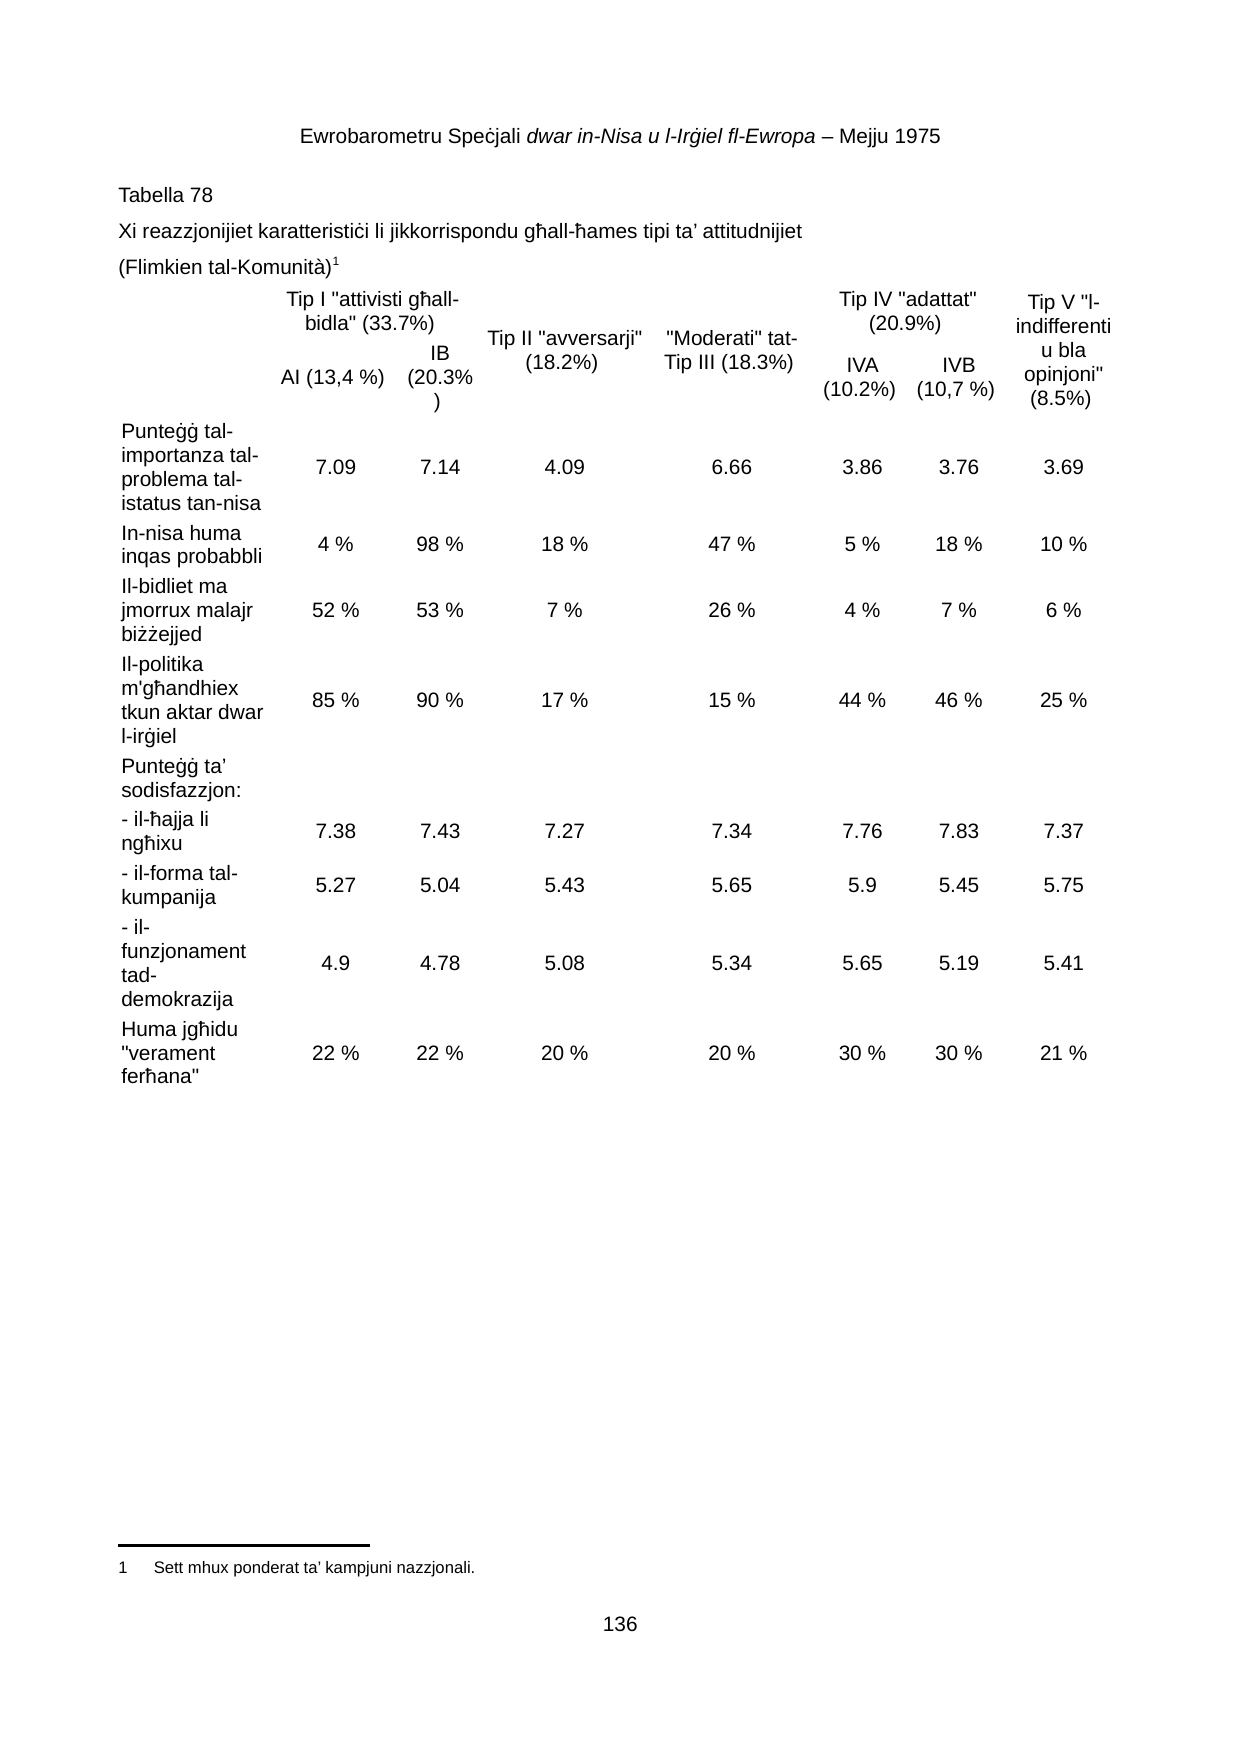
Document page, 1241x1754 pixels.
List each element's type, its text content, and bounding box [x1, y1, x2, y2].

table_cell 25 % [1004, 649, 1123, 751]
table_cell 5,04 [403, 858, 477, 912]
table_cell [477, 751, 652, 804]
table_cell 4,09 [477, 416, 652, 517]
table_cell 98 % [403, 518, 477, 571]
table_cell [403, 751, 477, 804]
table_cell [913, 751, 1004, 804]
table_cell 7 % [477, 571, 652, 649]
table_header Tip II "avversarji" (18.2%) [477, 284, 652, 416]
table_header Tip I "attivisti għall-bidla" (33.7%) [268, 284, 477, 338]
table_cell 3,86 [811, 416, 913, 517]
table_cell 20 % [477, 1014, 652, 1091]
table_cell 6 % [1004, 571, 1123, 649]
table_cell 10 % [1004, 518, 1123, 571]
table_cell Punteġġ ta’ sodisfazzjon: [118, 751, 268, 804]
table_cell 18 % [477, 518, 652, 571]
table_header Tip V "l-indifferenti u bla opinjoni" (8.5%) [1004, 284, 1123, 416]
table_cell 52 % [268, 571, 403, 649]
table_cell 3,76 [913, 416, 1004, 517]
table_cell [811, 751, 913, 804]
table_cell 5,43 [477, 858, 652, 912]
table_cell 7,09 [268, 416, 403, 517]
table_cell 5 % [811, 518, 913, 571]
table_cell 4 % [811, 571, 913, 649]
table_cell Il-politika m'għandhiex tkun aktar dwar l-irġiel [118, 649, 268, 751]
table_cell - il-funzjonament tad-demokrazija [118, 912, 268, 1013]
table_cell Huma jgħidu "verament ferħana" [118, 1014, 268, 1091]
table_cell 5,65 [652, 858, 811, 912]
table_cell 7 % [913, 571, 1004, 649]
table_cell 22 % [268, 1014, 403, 1091]
table_cell 53 % [403, 571, 477, 649]
table_cell 26 % [652, 571, 811, 649]
table_cell [118, 338, 268, 416]
text (Flimkien tal-Komunità) [118, 254, 1122, 278]
table_cell AI (13,4 %) [268, 338, 403, 416]
table_cell 5,27 [268, 858, 403, 912]
text Tabella 78 [118, 183, 1122, 207]
table_cell - il-ħajja li ngħixu [118, 804, 268, 858]
table_cell 7,43 [403, 804, 477, 858]
table_cell 85 % [268, 649, 403, 751]
text Xi reazzjonijiet karatteristiċi li jikkorrispondu għall-ħames tipi ta’ attitudnijiet [118, 219, 1122, 243]
table_header "Moderati" tat-Tip III (18.3%) [652, 284, 811, 416]
table_cell 5,34 [652, 912, 811, 1013]
table_cell Punteġġ tal-importanza tal-problema tal-istatus tan-nisa [118, 416, 268, 517]
table_cell 5,9 [811, 858, 913, 912]
table_cell 5,08 [477, 912, 652, 1013]
table_cell 20 % [652, 1014, 811, 1091]
table_cell 7,27 [477, 804, 652, 858]
table_cell 17 % [477, 649, 652, 751]
table_cell 5,41 [1004, 912, 1123, 1013]
table_header Tip IV "adattat" (20.9%) [811, 284, 1004, 338]
table_cell 4 % [268, 518, 403, 571]
table_cell 22 % [403, 1014, 477, 1091]
table_cell 4,78 [403, 912, 477, 1013]
text Sett mhux ponderat ta’ kampjuni nazzjonali. [118, 1557, 1122, 1577]
table_cell [1004, 751, 1123, 804]
table_cell In-nisa huma inqas probabbli [118, 518, 268, 571]
table_cell IVB (10,7 %) [913, 338, 1004, 416]
table_cell [268, 751, 403, 804]
table_cell 46 % [913, 649, 1004, 751]
table_cell IVA (10.2%) [811, 338, 913, 416]
table_cell 7,76 [811, 804, 913, 858]
table_cell 90 % [403, 649, 477, 751]
table_cell 30 % [913, 1014, 1004, 1091]
table_cell 7,38 [268, 804, 403, 858]
table_cell IB (20.3%) [403, 338, 477, 416]
table_cell 15 % [652, 649, 811, 751]
table_cell 44 % [811, 649, 913, 751]
table_cell 7,34 [652, 804, 811, 858]
table_cell [652, 751, 811, 804]
table_header [118, 284, 268, 338]
table_cell 47 % [652, 518, 811, 571]
table_cell 7,37 [1004, 804, 1123, 858]
table_cell 7,14 [403, 416, 477, 517]
table_cell 6,66 [652, 416, 811, 517]
table_cell 7,83 [913, 804, 1004, 858]
table_cell 30 % [811, 1014, 913, 1091]
table_cell 21 % [1004, 1014, 1123, 1091]
table_cell 5,45 [913, 858, 1004, 912]
table_cell 18 % [913, 518, 1004, 571]
table_cell 5,65 [811, 912, 913, 1013]
table_cell 5,19 [913, 912, 1004, 1013]
table_cell Il-bidliet ma jmorrux malajr biżżejjed [118, 571, 268, 649]
table_cell - il-forma tal-kumpanija [118, 858, 268, 912]
table_cell 3,69 [1004, 416, 1123, 517]
table_cell 5,75 [1004, 858, 1123, 912]
table_cell 4,9 [268, 912, 403, 1013]
